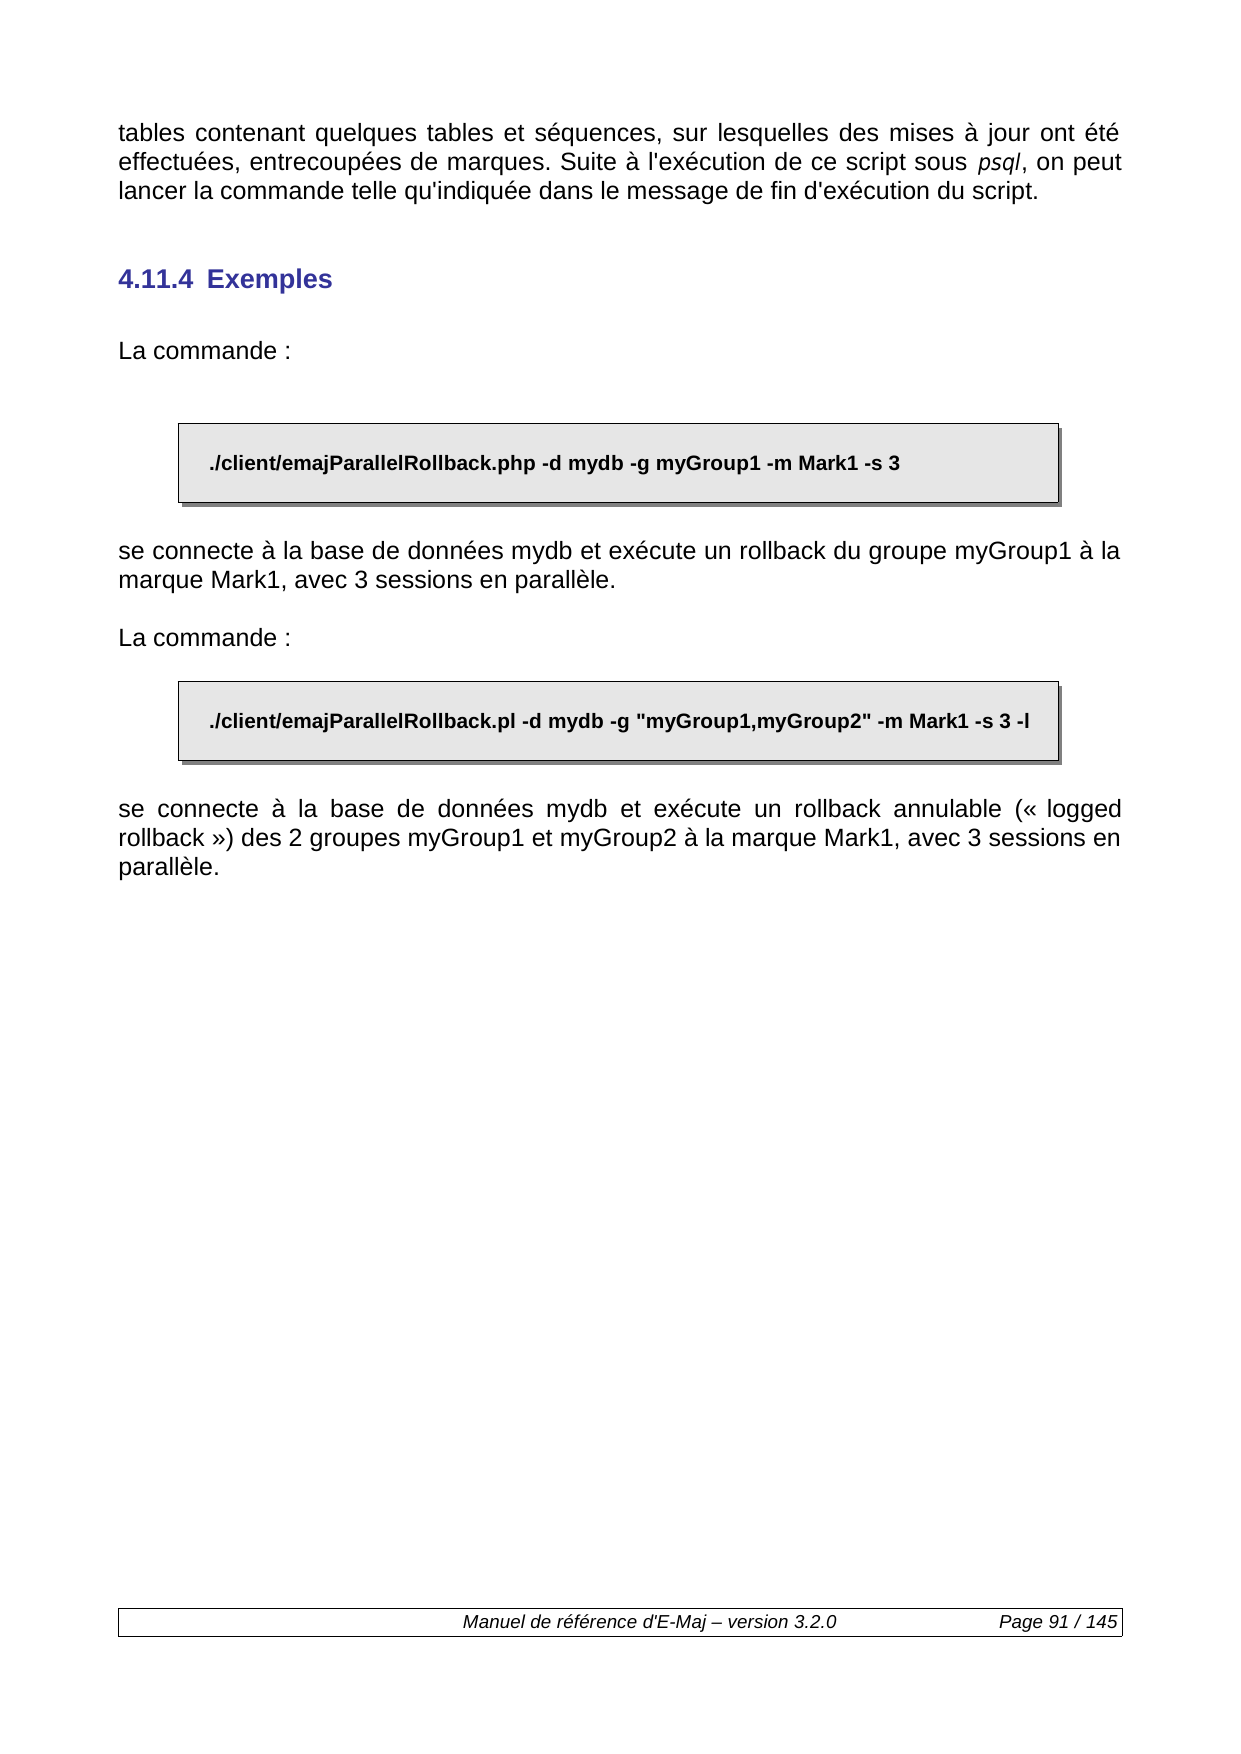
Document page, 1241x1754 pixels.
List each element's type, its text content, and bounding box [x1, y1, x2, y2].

text ./client/emajParallelRollback.pl -d mydb -g "myGroup1,myGroup2" -m Mark1 -s 3 -l [179, 706, 1058, 730]
text La commande : [118, 623, 1122, 652]
text se connecte à la base de données mydb et exécute un rollback annulable (« logged rollback ») des 2 groupes myGroup1 et myGroup2 à la marque Mark1, avec 3 sessions en parallèle. [118, 794, 1122, 881]
text tables contenant quelques tables et séquences, sur lesquelles des mises à jour ont été effectuées, entrecoupées de marques. Suite à l'exécution de ce script sous psql, on peut lancer la commande telle qu'indiquée dans le message de fin d'exécution du script. [118, 118, 1122, 205]
text La commande : [118, 336, 1122, 365]
text ./client/emajParallelRollback.php -d mydb -g myGroup1 -m Mark1 -s 3 [179, 448, 1058, 472]
text se connecte à la base de données mydb et exécute un rollback du groupe myGroup1 à la marque Mark1, avec 3 sessions en parallèle. [118, 536, 1122, 594]
subtitle Exemples [118, 263, 1122, 294]
